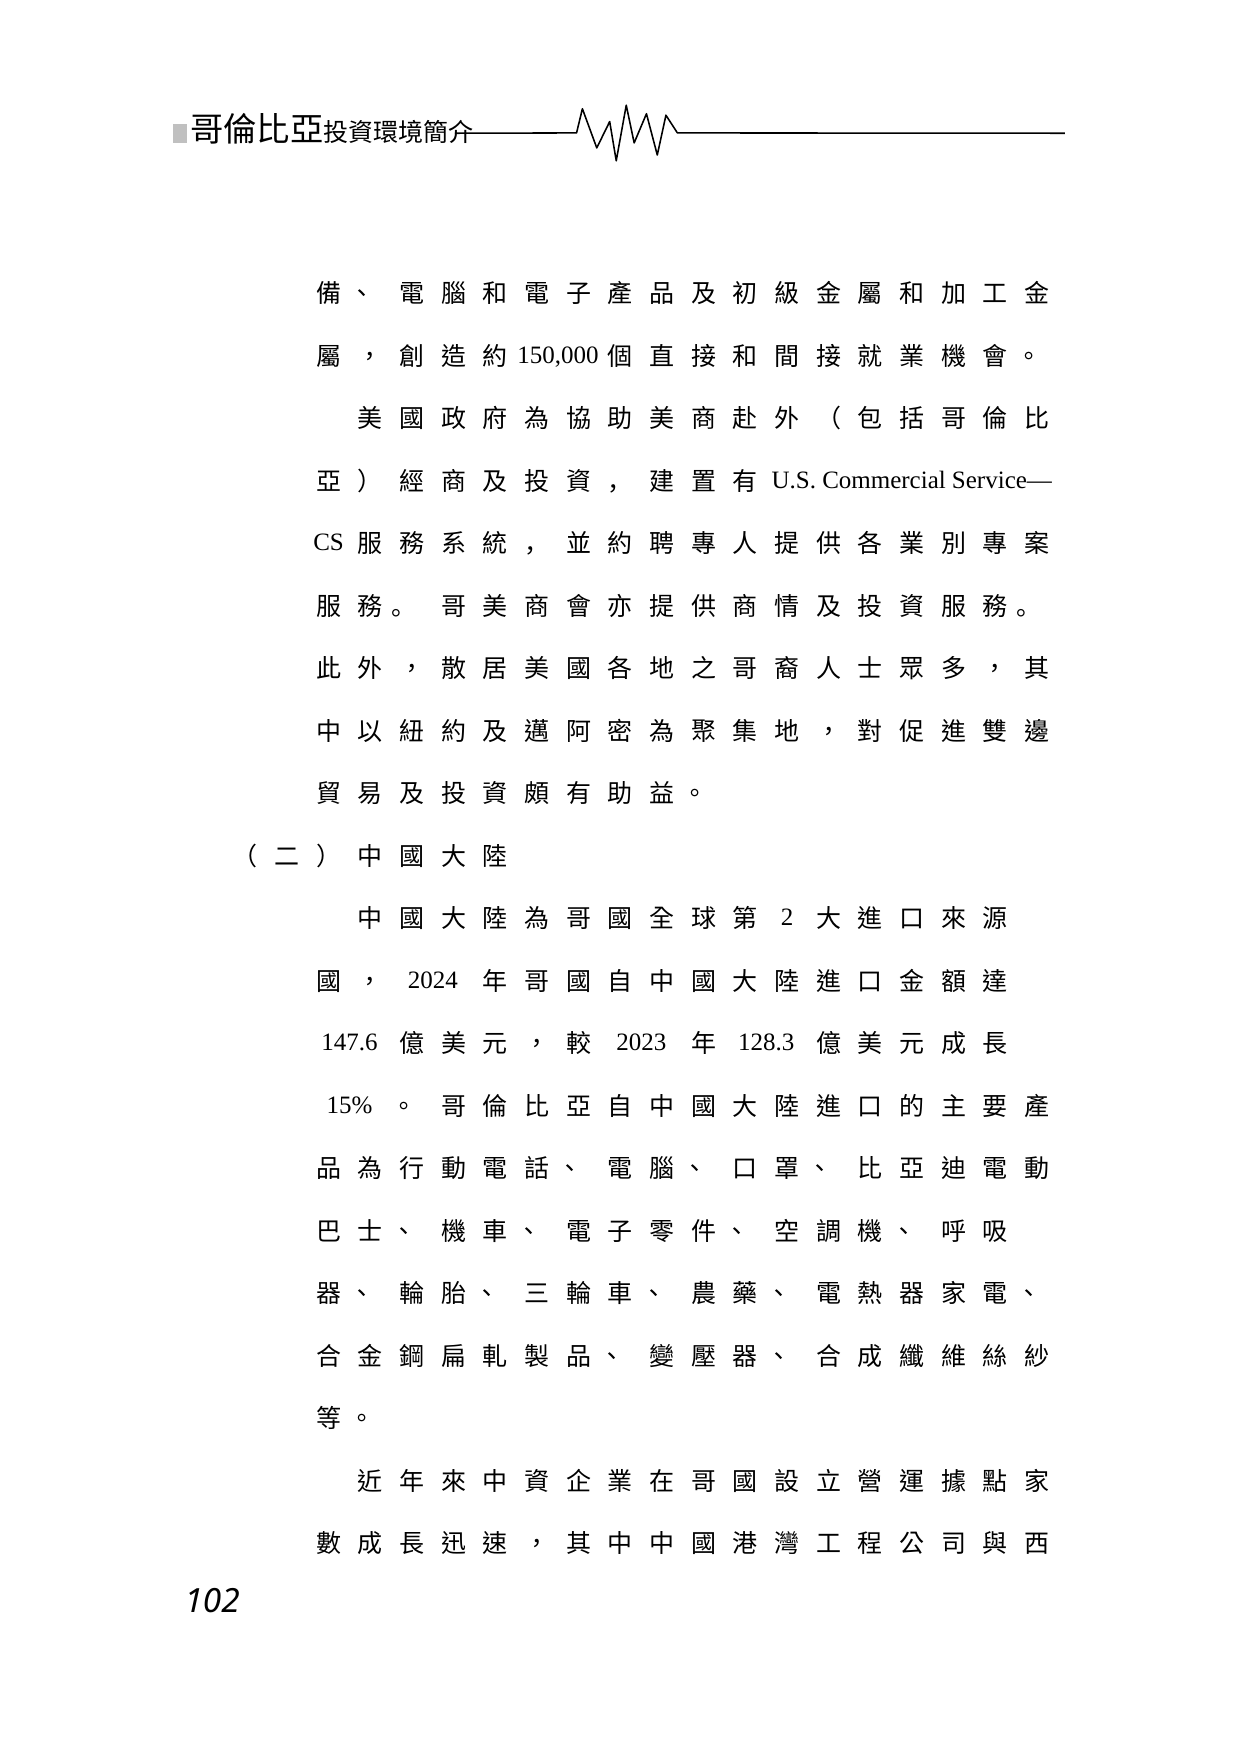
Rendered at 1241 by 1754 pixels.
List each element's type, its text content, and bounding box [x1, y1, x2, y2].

text 中國大陸為哥國全球第2大進口來源國，2024年哥國自中國大陸進口金額達147.6億美元，較2023年128.3億美元成長15%。哥倫比亞自中國大陸進口的主要產品為行動電話、電腦、口罩、比亞迪電動巴士、機車、電子零件、空調機、呼吸器、輪胎、三輪車、農藥、電熱器家電、合金鋼扁軋製品、變壓器、合成纖維絲紗等。 [281, 875, 1058, 1438]
text 備、電腦和電子產品及初級金屬和加工金屬，創造約150,000個直接和間接就業機會。 [281, 250, 1058, 375]
text （二）中國大陸 [207, 813, 1058, 875]
text 美國政府為協助美商赴外（包括哥倫比亞）經商及投資，建置有U.S. Commercial Service—CS服務系統，並約聘專人提供各業別專案服務。哥美商會亦提供商情及投資服務。此外，散居美國各地之哥裔人士眾多，其中以紐約及邁阿密為聚集地，對促進雙邊貿易及投資頗有助益。 [281, 375, 1058, 813]
text 近年來中資企業在哥國設立營運據點家數成長迅速，其中中國港灣工程公司與西 [281, 1438, 1058, 1563]
